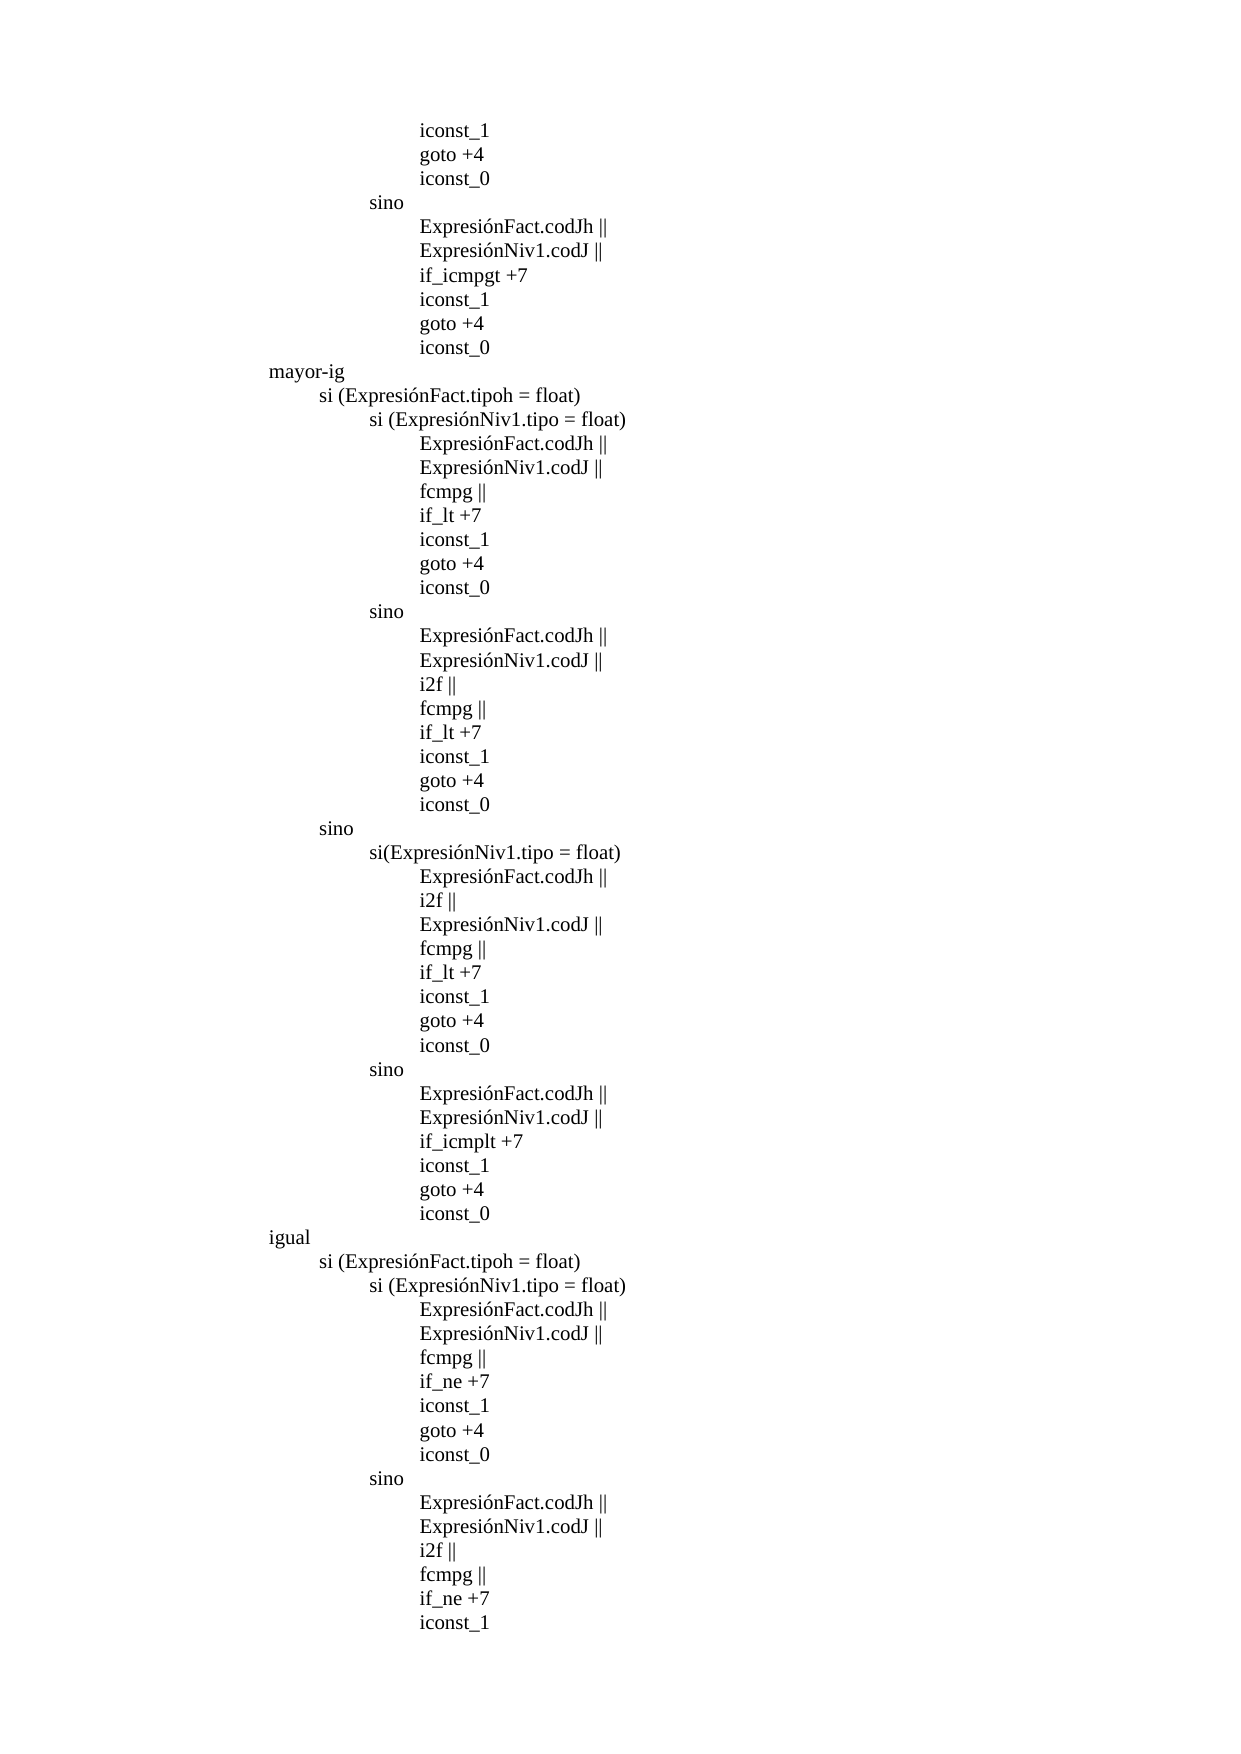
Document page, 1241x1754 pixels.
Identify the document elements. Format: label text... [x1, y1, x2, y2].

text ExpresiónNiv1.codJ || [118, 1321, 1122, 1345]
text iconst_0 [118, 1442, 1122, 1466]
text ExpresiónFact.codJh || [118, 1081, 1122, 1105]
text si (ExpresiónNiv1.tipo = float) [118, 407, 1122, 431]
text sino [118, 816, 1122, 840]
text ExpresiónFact.codJh || [118, 623, 1122, 647]
text fcmpg || [118, 1345, 1122, 1369]
text ExpresiónFact.codJh || [118, 214, 1122, 238]
text si (ExpresiónFact.tipoh = float) [118, 1249, 1122, 1273]
text ExpresiónFact.codJh || [118, 431, 1122, 455]
text ExpresiónFact.codJh || [118, 1490, 1122, 1514]
text goto +4 [118, 1008, 1122, 1032]
text iconst_0 [118, 1032, 1122, 1057]
text ExpresiónNiv1.codJ || [118, 647, 1122, 672]
text sino [118, 1466, 1122, 1490]
text si (ExpresiónNiv1.tipo = float) [118, 1273, 1122, 1297]
text iconst_1 [118, 744, 1122, 768]
text iconst_0 [118, 166, 1122, 190]
text i2f || [118, 1538, 1122, 1562]
text goto +4 [118, 311, 1122, 335]
text goto +4 [118, 1417, 1122, 1442]
text iconst_1 [118, 1393, 1122, 1417]
text iconst_1 [118, 1610, 1122, 1634]
text iconst_1 [118, 287, 1122, 311]
text iconst_1 [118, 1153, 1122, 1177]
text ExpresiónNiv1.codJ || [118, 912, 1122, 936]
text if_lt +7 [118, 960, 1122, 984]
text fcmpg || [118, 696, 1122, 720]
text i2f || [118, 888, 1122, 912]
text fcmpg || [118, 1562, 1122, 1586]
text ExpresiónFact.codJh || [118, 1297, 1122, 1321]
text iconst_1 [118, 527, 1122, 551]
text iconst_0 [118, 575, 1122, 599]
text sino [118, 190, 1122, 214]
text ExpresiónNiv1.codJ || [118, 1105, 1122, 1129]
text fcmpg || [118, 936, 1122, 960]
text if_icmplt +7 [118, 1129, 1122, 1153]
text fcmpg || [118, 479, 1122, 503]
text si(ExpresiónNiv1.tipo = float) [118, 840, 1122, 864]
text ExpresiónNiv1.codJ || [118, 1514, 1122, 1538]
text goto +4 [118, 551, 1122, 575]
text iconst_0 [118, 335, 1122, 359]
text si (ExpresiónFact.tipoh = float) [118, 383, 1122, 407]
text sino [118, 1057, 1122, 1081]
text ExpresiónNiv1.codJ || [118, 455, 1122, 479]
text i2f || [118, 672, 1122, 696]
text goto +4 [118, 1177, 1122, 1201]
text if_lt +7 [118, 503, 1122, 527]
text iconst_1 [118, 118, 1122, 142]
text if_icmpgt +7 [118, 262, 1122, 287]
text igual [118, 1225, 1122, 1249]
text sino [118, 599, 1122, 623]
text goto +4 [118, 142, 1122, 166]
text if_lt +7 [118, 720, 1122, 744]
text if_ne +7 [118, 1586, 1122, 1610]
text iconst_1 [118, 984, 1122, 1008]
text if_ne +7 [118, 1369, 1122, 1393]
text goto +4 [118, 768, 1122, 792]
text ExpresiónNiv1.codJ || [118, 238, 1122, 262]
text ExpresiónFact.codJh || [118, 864, 1122, 888]
text mayor-ig [118, 359, 1122, 383]
text iconst_0 [118, 792, 1122, 816]
text iconst_0 [118, 1201, 1122, 1225]
